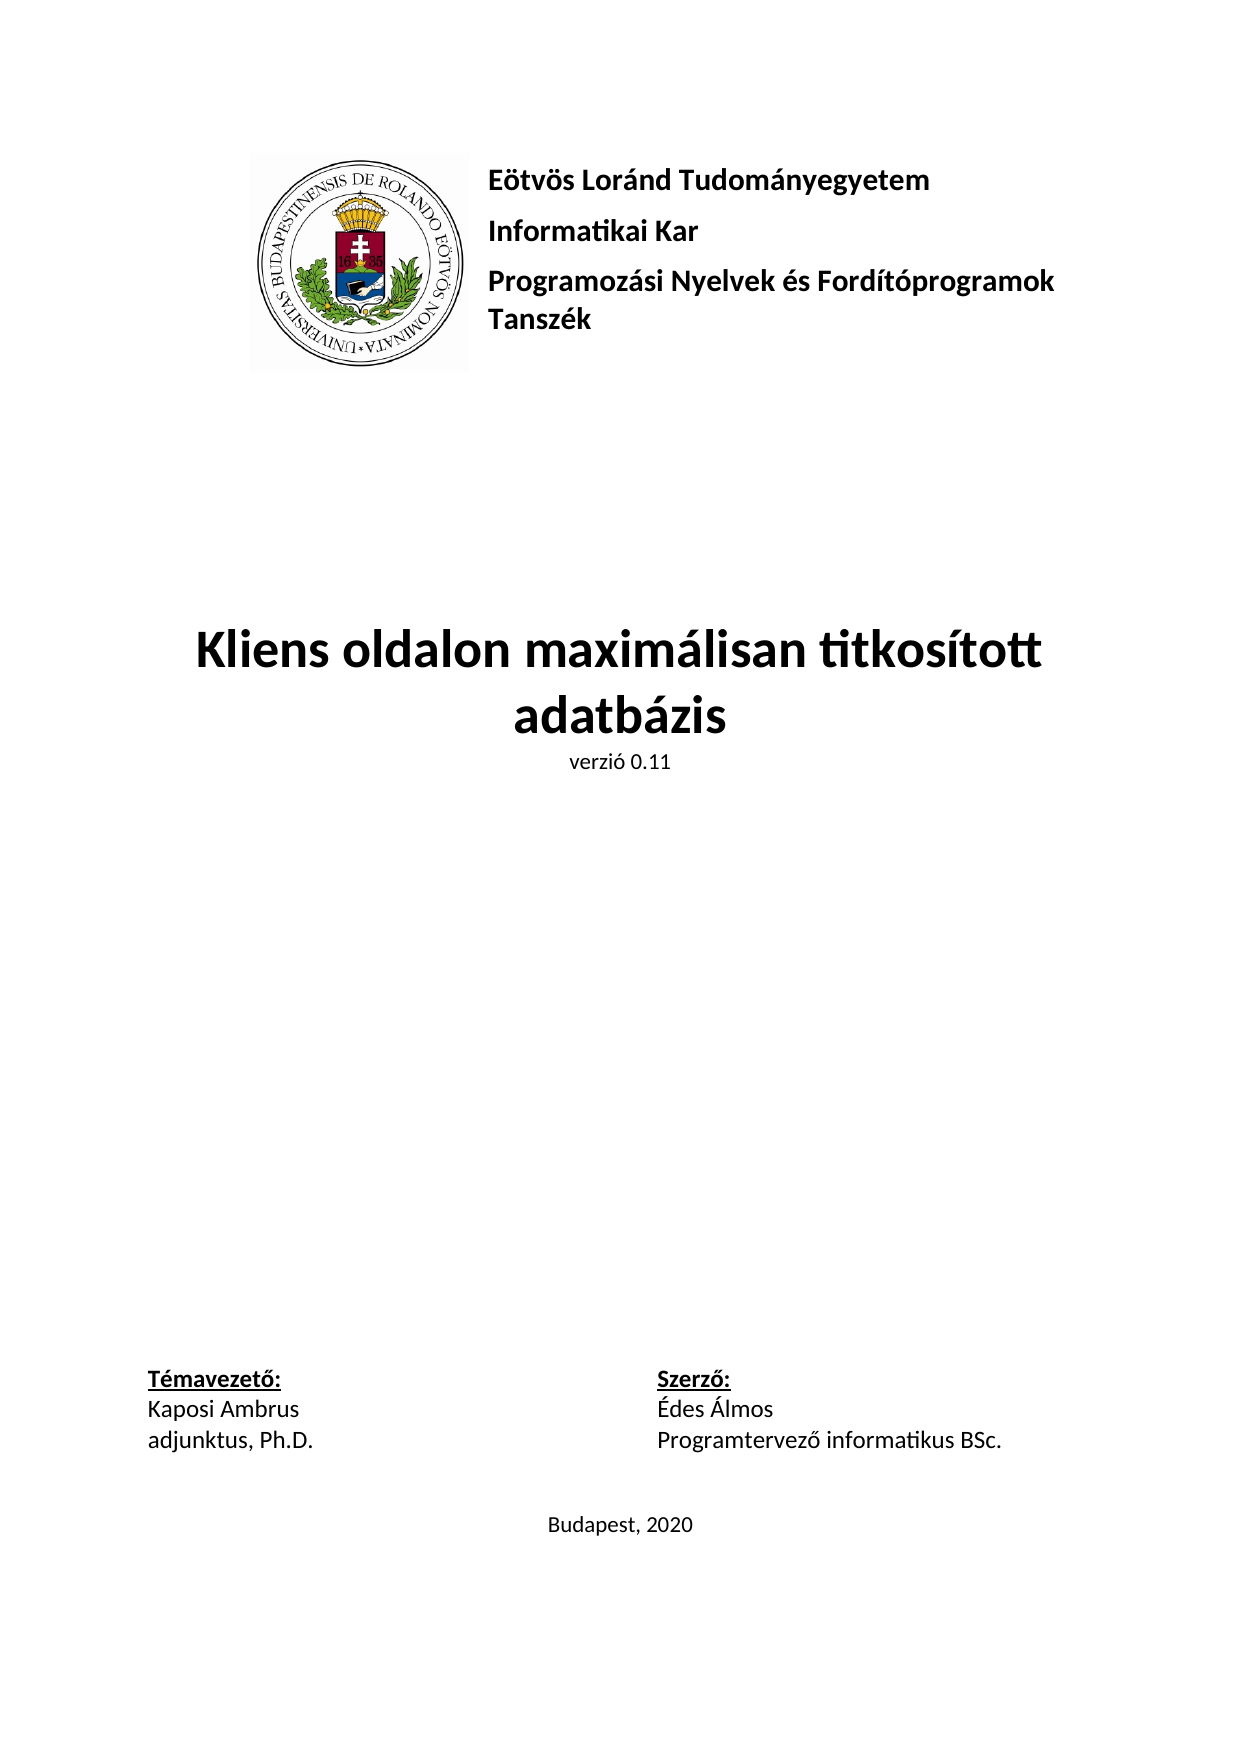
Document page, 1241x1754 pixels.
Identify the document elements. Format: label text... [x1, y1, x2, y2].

text Budapest, 2020 [148, 1511, 1093, 1538]
text Programtervező informatikus BSc. [657, 1424, 1093, 1454]
text Szerző: [657, 1363, 1093, 1393]
text verzió 0.11 [148, 747, 1093, 775]
text Kliens oldalon maximálisan titkosított adatbázis [148, 615, 1093, 747]
text [148, 261, 250, 338]
text Informatikai Kar [470, 211, 1093, 249]
picture [250, 153, 470, 373]
text Programozási Nyelvek és Fordítóprogramok Tanszék [470, 261, 1093, 338]
text Témavezető: [148, 1363, 583, 1393]
text Kaposi Ambrus [148, 1393, 583, 1424]
text Édes Álmos [657, 1393, 1093, 1424]
text [148, 160, 250, 198]
text adjunktus, Ph.D. [148, 1424, 583, 1454]
text [148, 211, 250, 249]
text Eötvös Loránd Tudományegyetem [470, 160, 1093, 198]
